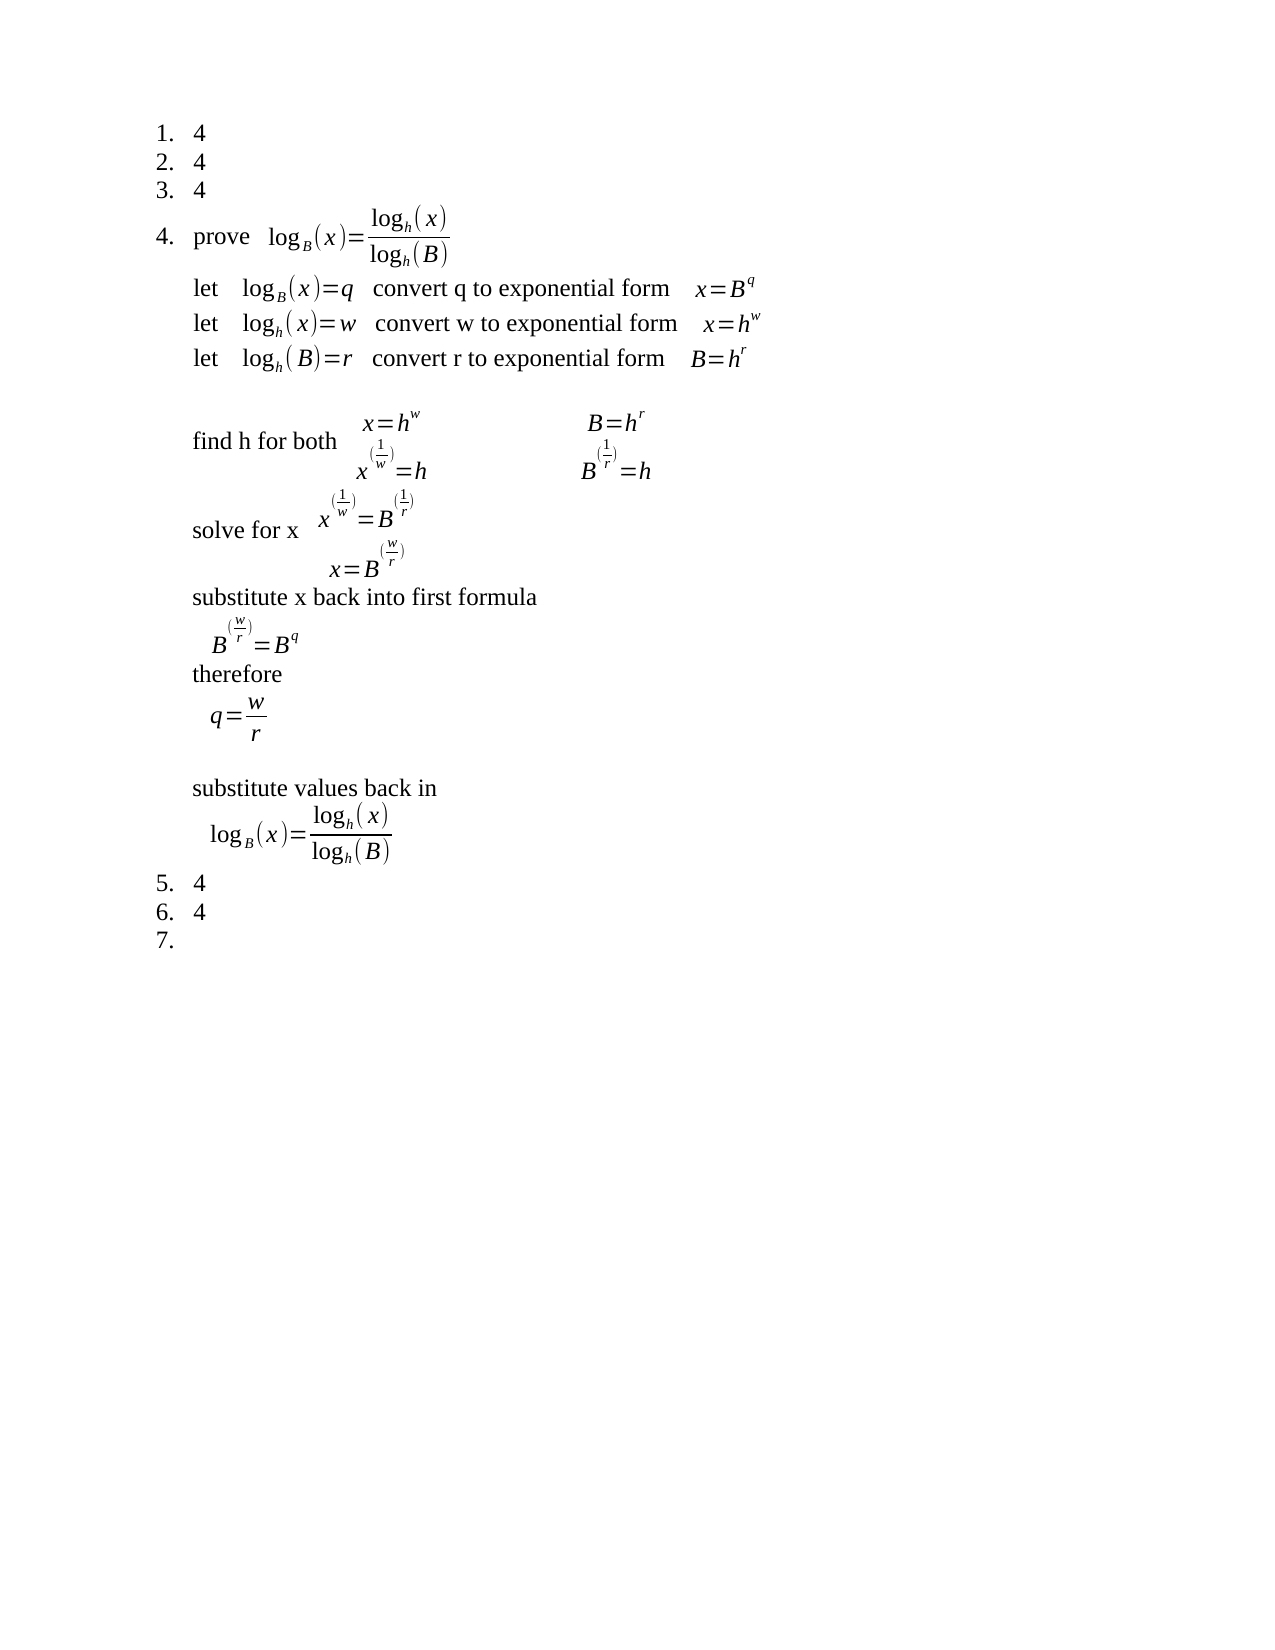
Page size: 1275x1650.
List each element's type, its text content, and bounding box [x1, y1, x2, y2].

list let convert r to exponential form [156, 341, 1157, 376]
text therefore [118, 659, 1157, 688]
list let convert q to exponential form [156, 271, 1157, 306]
text solve for x [118, 485, 1157, 582]
list prove [156, 204, 1157, 271]
list 4 [156, 118, 1157, 147]
text substitute values back in [118, 773, 1157, 802]
text substitute x back into first formula [118, 582, 1157, 611]
text find h for both [118, 404, 1157, 485]
list 4 [156, 147, 1157, 176]
list let convert w to exponential form [156, 306, 1157, 341]
list 4 [156, 176, 1157, 204]
list 4 [156, 897, 1157, 925]
list 4 [156, 868, 1157, 897]
